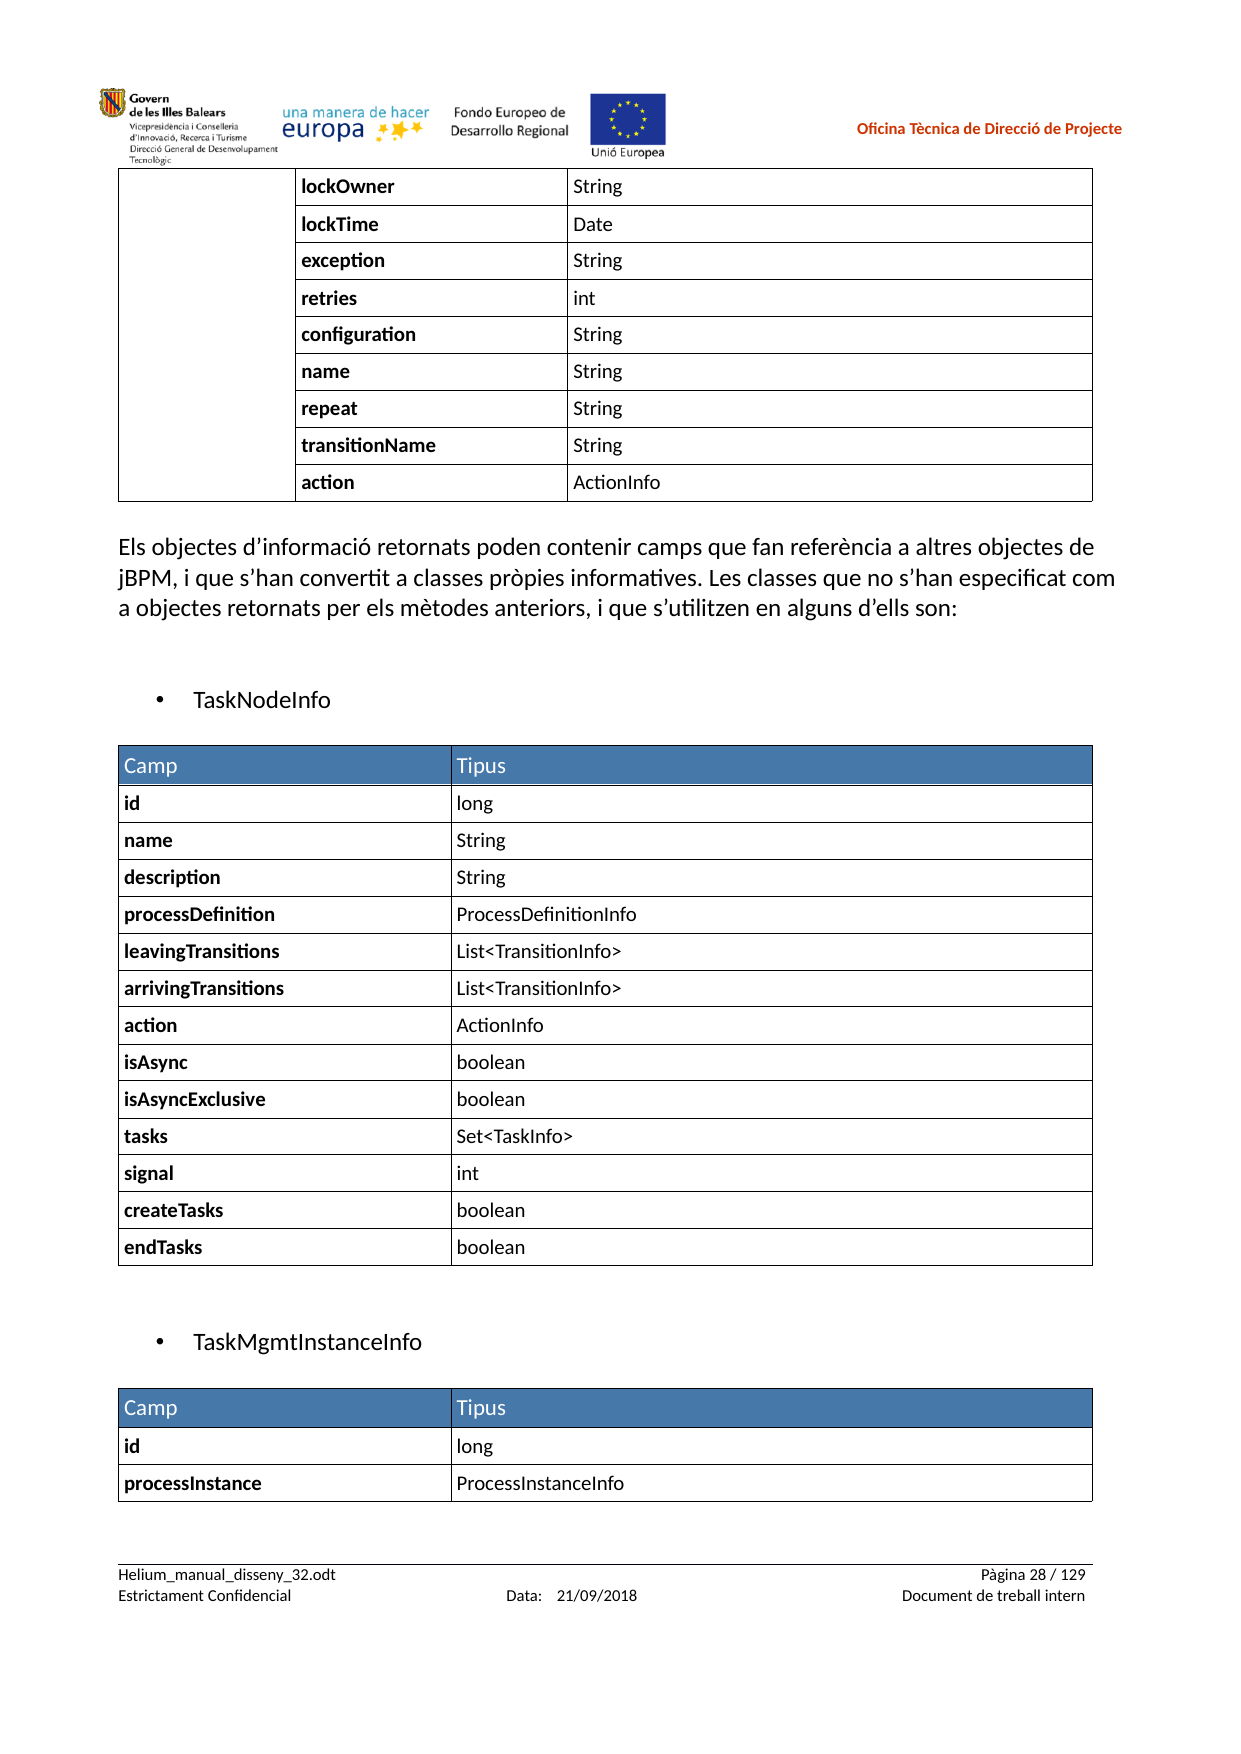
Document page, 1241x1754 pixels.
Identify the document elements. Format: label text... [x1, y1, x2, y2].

table_cell action [296, 465, 567, 501]
table_cell transitionName [296, 428, 567, 464]
table_cell name [119, 823, 451, 858]
table_cell Set<TaskInfo> [452, 1119, 1092, 1154]
table_cell boolean [452, 1192, 1092, 1228]
table_cell repeat [296, 391, 567, 427]
table_cell String [568, 391, 1092, 427]
table_cell action [119, 1007, 451, 1043]
table_cell isAsync [119, 1045, 451, 1080]
table_cell createTasks [119, 1192, 451, 1228]
table_cell processInstance [119, 1465, 451, 1501]
table_cell leavingTransitions [119, 934, 451, 969]
table_cell [119, 169, 295, 501]
table_cell long [452, 786, 1092, 822]
list TaskNodeInfo [156, 684, 1122, 714]
table_cell long [452, 1428, 1092, 1464]
table_cell id [119, 1428, 451, 1464]
table_cell boolean [452, 1045, 1092, 1080]
table_header Camp [119, 1389, 451, 1427]
table_cell boolean [452, 1081, 1092, 1117]
table_cell ActionInfo [452, 1007, 1092, 1043]
table_cell List<TransitionInfo> [452, 934, 1092, 969]
table_cell boolean [452, 1229, 1092, 1265]
table_cell isAsyncExclusive [119, 1081, 451, 1117]
table_cell String [452, 860, 1092, 896]
table_header Camp [119, 746, 451, 784]
table_cell String [568, 428, 1092, 464]
table_cell configuration [296, 317, 567, 353]
list TaskMgmtInstanceInfo [156, 1326, 1122, 1357]
table_cell String [568, 169, 1092, 205]
table_cell lockTime [296, 206, 567, 242]
table_cell int [452, 1155, 1092, 1191]
table_cell signal [119, 1155, 451, 1191]
table_cell String [568, 317, 1092, 353]
table_cell arrivingTransitions [119, 971, 451, 1006]
table_cell description [119, 860, 451, 896]
table_cell ProcessInstanceInfo [452, 1465, 1092, 1501]
table_cell int [568, 280, 1092, 316]
table_header Tipus [452, 746, 1092, 784]
table_header Tipus [452, 1389, 1092, 1427]
table_cell String [568, 354, 1092, 390]
table_cell ProcessDefinitionInfo [452, 897, 1092, 932]
table_cell List<TransitionInfo> [452, 971, 1092, 1006]
table_cell tasks [119, 1119, 451, 1154]
table_cell processDefinition [119, 897, 451, 932]
table_cell name [296, 354, 567, 390]
table_cell Date [568, 206, 1092, 242]
table_cell String [452, 823, 1092, 858]
table_cell id [119, 786, 451, 822]
table_cell lockOwner [296, 169, 567, 205]
picture [99, 87, 668, 166]
text Els objectes d’informació retornats poden contenir camps que fan referència a altres objectes de jBPM, i que s’han convertit a classes pròpies informatives. Les classes que no s’han especificat com a objectes retornats per els mètodes anteriors, i que s’utilitzen en alguns d’ells son: [118, 531, 1122, 623]
table_cell exception [296, 243, 567, 279]
table_cell String [568, 243, 1092, 279]
table_cell retries [296, 280, 567, 316]
table_cell ActionInfo [568, 465, 1092, 501]
table_cell endTasks [119, 1229, 451, 1265]
